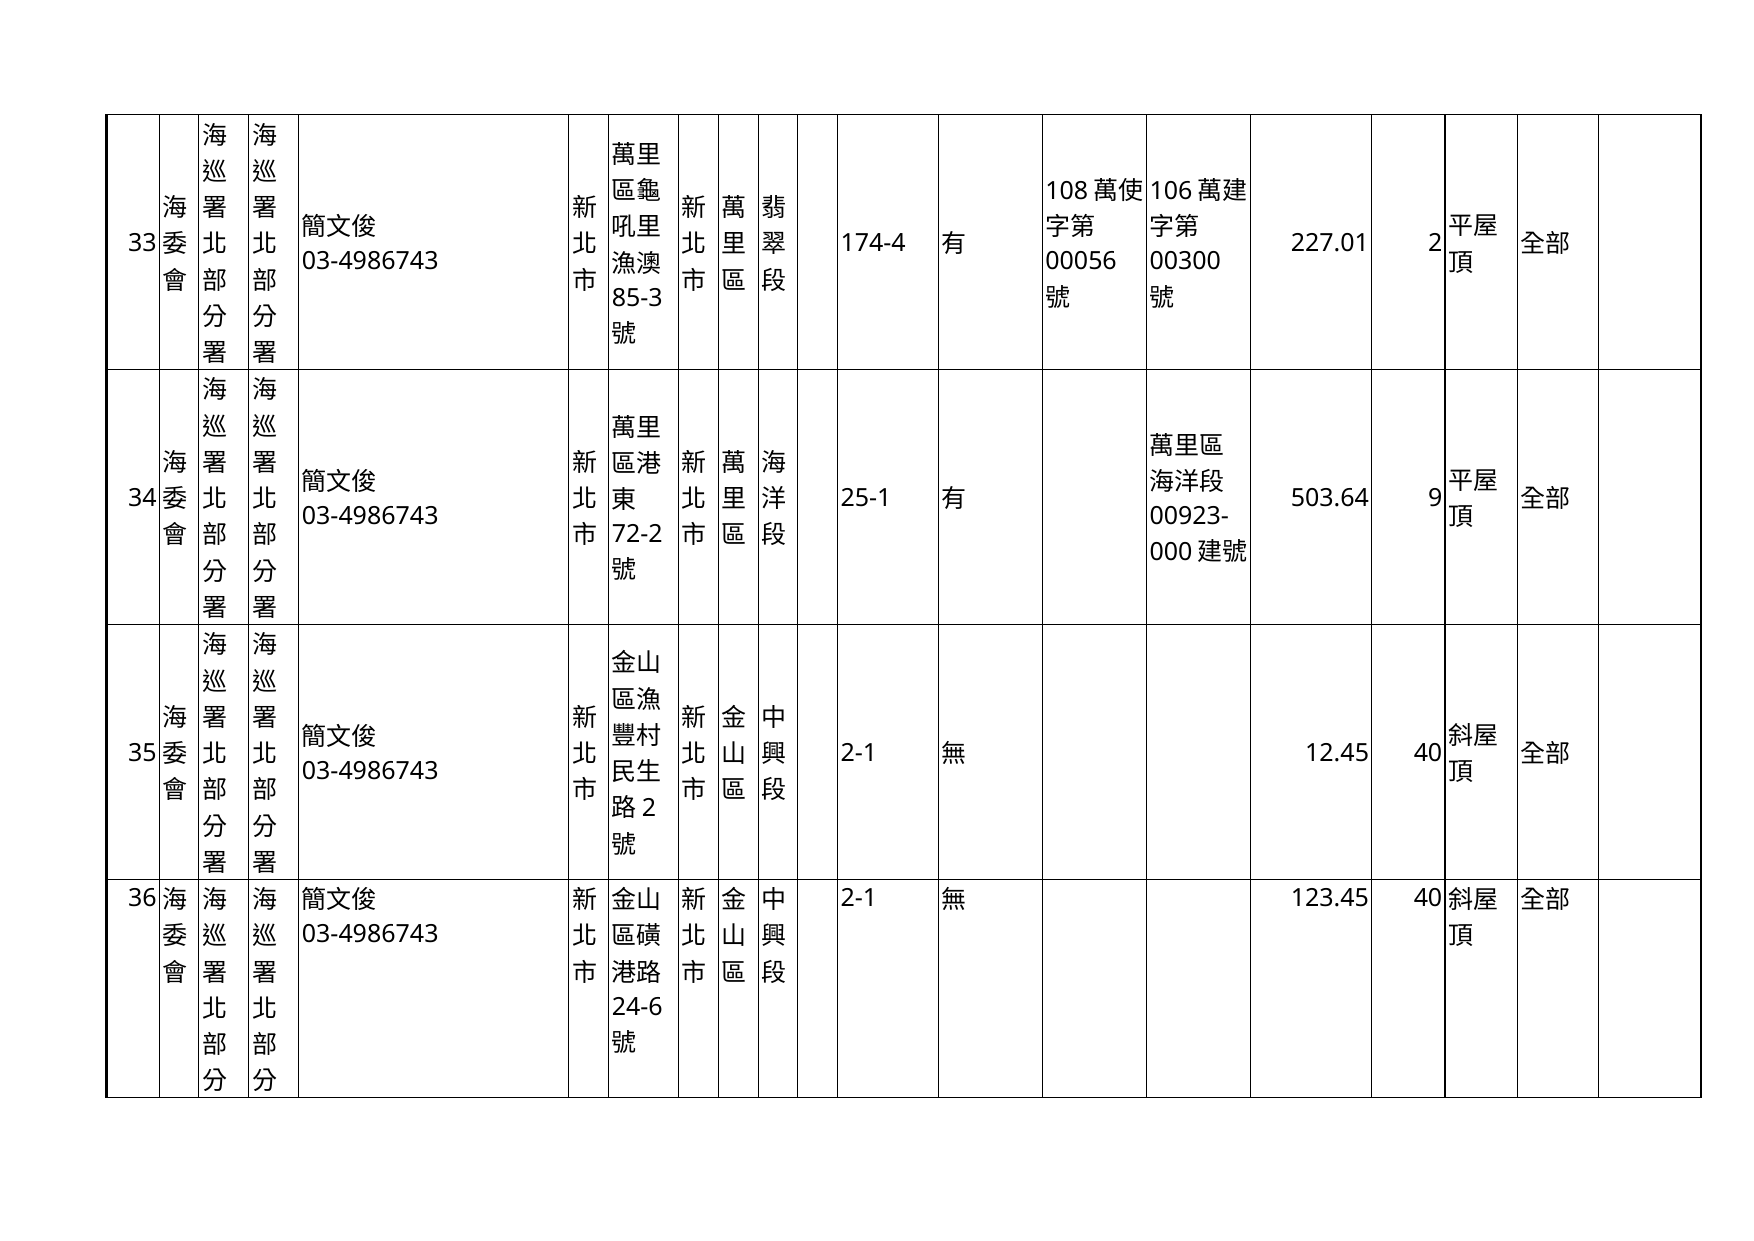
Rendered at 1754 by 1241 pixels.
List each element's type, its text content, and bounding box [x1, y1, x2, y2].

table_cell 有 [939, 370, 1042, 624]
table_cell 108萬使字第00056號 [1043, 115, 1146, 369]
table_cell 無 [939, 880, 1042, 1097]
table_cell 新北市 [569, 115, 608, 369]
table_cell 金山區 [719, 880, 758, 1097]
table_cell 簡文俊 03-4986743 [299, 115, 568, 369]
table_cell 萬里區港東72-2號 [609, 370, 678, 624]
table_cell 227.01 [1251, 115, 1371, 369]
table_cell 海巡署北部分署 [199, 115, 248, 369]
table_cell [798, 625, 837, 878]
table_cell [1599, 115, 1700, 369]
table_cell 35 [108, 625, 159, 878]
table_cell 海巡署北部分署 [249, 625, 298, 878]
table_cell 海巡署北部分署 [199, 625, 248, 878]
table_cell [1043, 625, 1146, 878]
table_cell 無 [939, 625, 1042, 878]
table_cell 海委會 [160, 625, 198, 878]
table_cell 174-4 [838, 115, 938, 369]
table_cell 萬里區 [719, 115, 758, 369]
table_cell 503.64 [1251, 370, 1371, 624]
table_cell 斜屋頂 [1446, 880, 1517, 1097]
table_cell 海洋段 [759, 370, 797, 624]
table_cell 9 [1372, 370, 1444, 624]
table_cell 平屋頂 [1446, 370, 1517, 624]
table_cell 全部 [1518, 625, 1598, 878]
table_cell 平屋頂 [1446, 115, 1517, 369]
table_cell 新北市 [569, 370, 608, 624]
table_cell 新北市 [679, 625, 718, 878]
table_cell 全部 [1518, 880, 1598, 1097]
table_cell 海巡署北部分署 [249, 370, 298, 624]
table_cell 海巡署北部分 [199, 880, 248, 1097]
table_cell [1599, 370, 1700, 624]
table_cell 全部 [1518, 370, 1598, 624]
table_cell 金山區 [719, 625, 758, 878]
table_cell 中興段 [759, 625, 797, 878]
table_cell 金山區磺港路24-6號 [609, 880, 678, 1097]
table_cell 34 [108, 370, 159, 624]
table_cell [1043, 880, 1146, 1097]
table_cell 金山區漁豐村民生路2號 [609, 625, 678, 878]
table_cell 海委會 [160, 880, 198, 1097]
table_cell 斜屋頂 [1446, 625, 1517, 878]
table_cell 新北市 [679, 370, 718, 624]
table_cell 新北市 [679, 115, 718, 369]
table_cell 123.45 [1251, 880, 1371, 1097]
table_cell 海委會 [160, 370, 198, 624]
table_cell 萬里區海洋段00923-000建號 [1147, 370, 1250, 624]
table_cell 新北市 [679, 880, 718, 1097]
table_cell 翡翠段 [759, 115, 797, 369]
table_cell 40 [1372, 625, 1444, 878]
table_cell 106萬建字第00300號 [1147, 115, 1250, 369]
table_cell 36 [108, 880, 159, 1097]
table_cell [798, 370, 837, 624]
table_cell 海巡署北部分署 [249, 115, 298, 369]
table_cell [1147, 880, 1250, 1097]
table_cell [798, 115, 837, 369]
table_cell 簡文俊 03-4986743 [299, 625, 568, 878]
table_cell 2-1 [838, 625, 938, 878]
table_cell 簡文俊 03-4986743 [299, 370, 568, 624]
table_cell 2-1 [838, 880, 938, 1097]
table_cell [798, 880, 837, 1097]
table_cell 新北市 [569, 625, 608, 878]
table_cell 海巡署北部分署 [199, 370, 248, 624]
table_cell 海巡署北部分 [249, 880, 298, 1097]
table_cell 2 [1372, 115, 1444, 369]
table_cell 萬里區 [719, 370, 758, 624]
table_cell 簡文俊 03-4986743 [299, 880, 568, 1097]
table_cell 萬里區龜吼里漁澳85-3號 [609, 115, 678, 369]
table_cell [1043, 370, 1146, 624]
table_cell 33 [108, 115, 159, 369]
table_cell [1147, 625, 1250, 878]
table_cell 海委會 [160, 115, 198, 369]
table_cell 12.45 [1251, 625, 1371, 878]
table_cell 新北市 [569, 880, 608, 1097]
table_cell 有 [939, 115, 1042, 369]
table_cell [1599, 880, 1700, 1097]
table_cell 40 [1372, 880, 1444, 1097]
table_cell 中興段 [759, 880, 797, 1097]
table_cell 25-1 [838, 370, 938, 624]
table_cell [1599, 625, 1700, 878]
table_cell 全部 [1518, 115, 1598, 369]
